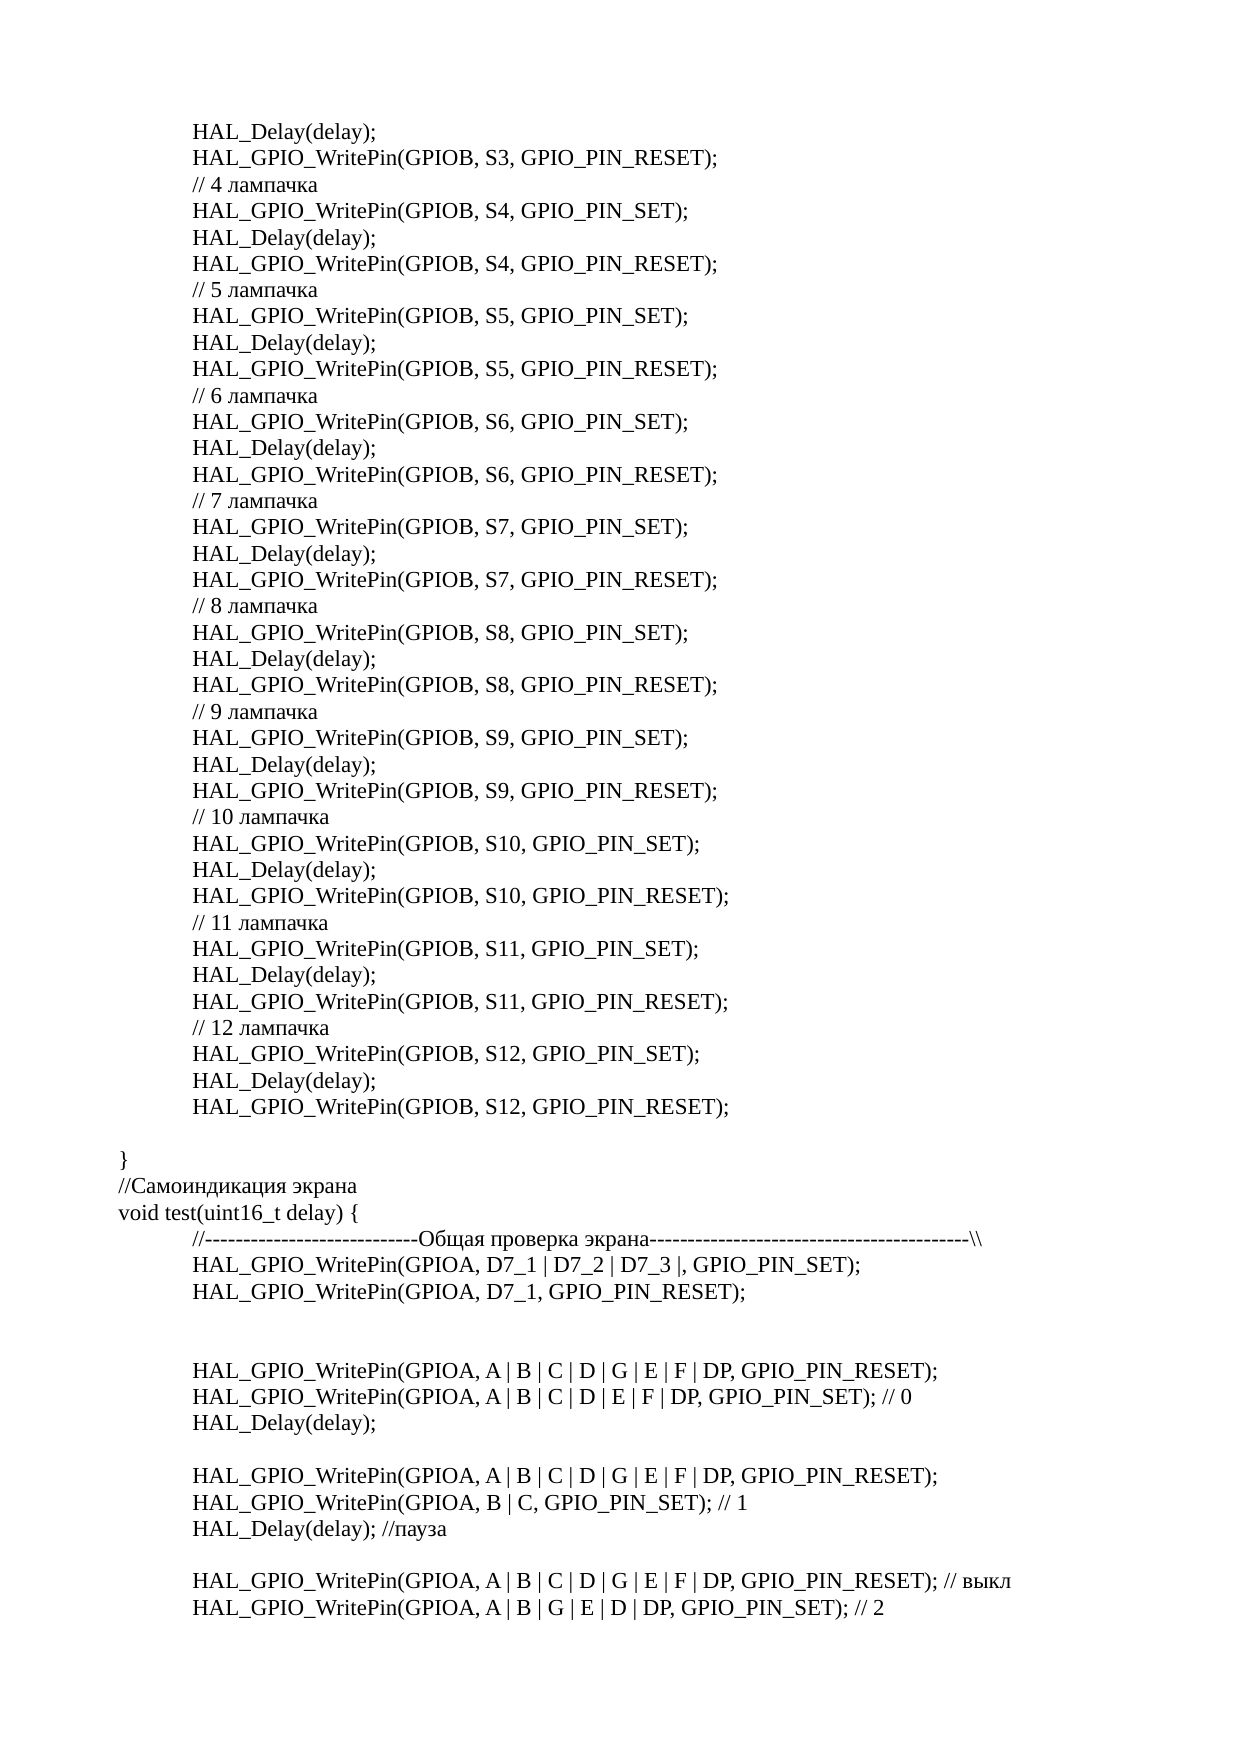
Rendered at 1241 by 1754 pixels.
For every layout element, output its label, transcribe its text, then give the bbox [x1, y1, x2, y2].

text HAL_Delay(delay); [118, 751, 1122, 777]
text HAL_Delay(delay); [118, 856, 1122, 882]
text //Самоиндикация экрана [118, 1172, 1122, 1199]
text HAL_Delay(delay); [118, 540, 1122, 566]
text HAL_Delay(delay); [118, 329, 1122, 355]
text HAL_GPIO_WritePin(GPIOB, S12, GPIO_PIN_SET); [118, 1041, 1122, 1067]
text // 5 лампачка [118, 276, 1122, 303]
text // 12 лампачка [118, 1014, 1122, 1041]
text HAL_GPIO_WritePin(GPIOB, S8, GPIO_PIN_RESET); [118, 672, 1122, 698]
text // 7 лампачка [118, 487, 1122, 513]
text HAL_GPIO_WritePin(GPIOB, S6, GPIO_PIN_SET); [118, 408, 1122, 434]
text HAL_GPIO_WritePin(GPIOB, S5, GPIO_PIN_SET); [118, 303, 1122, 329]
text HAL_GPIO_WritePin(GPIOB, S7, GPIO_PIN_RESET); [118, 566, 1122, 592]
text HAL_Delay(delay); [118, 645, 1122, 672]
text // 8 лампачка [118, 592, 1122, 619]
text HAL_Delay(delay); [118, 434, 1122, 461]
text HAL_GPIO_WritePin(GPIOB, S5, GPIO_PIN_RESET); [118, 355, 1122, 382]
text HAL_GPIO_WritePin(GPIOB, S11, GPIO_PIN_RESET); [118, 988, 1122, 1014]
text // 4 лампачка [118, 171, 1122, 197]
text HAL_Delay(delay); [118, 961, 1122, 988]
text HAL_GPIO_WritePin(GPIOA, D7_1 | D7_2 | D7_3 |, GPIO_PIN_SET); [118, 1251, 1122, 1278]
text HAL_GPIO_WritePin(GPIOB, S11, GPIO_PIN_SET); [118, 935, 1122, 961]
text //----------------------------Общая проверка экрана------------------------------------------\\ [118, 1225, 1122, 1251]
text // 6 лампачка [118, 382, 1122, 408]
text // 9 лампачка [118, 698, 1122, 724]
text HAL_GPIO_WritePin(GPIOB, S4, GPIO_PIN_SET); [118, 197, 1122, 223]
text HAL_Delay(delay); [118, 1409, 1122, 1436]
text // 10 лампачка [118, 803, 1122, 830]
text HAL_GPIO_WritePin(GPIOB, S3, GPIO_PIN_RESET); [118, 144, 1122, 171]
text HAL_GPIO_WritePin(GPIOB, S4, GPIO_PIN_RESET); [118, 250, 1122, 276]
text HAL_GPIO_WritePin(GPIOA, A | B | C | D | G | E | F | DP, GPIO_PIN_RESET); [118, 1357, 1122, 1383]
text HAL_GPIO_WritePin(GPIOB, S12, GPIO_PIN_RESET); [118, 1093, 1122, 1119]
text HAL_GPIO_WritePin(GPIOB, S9, GPIO_PIN_RESET); [118, 777, 1122, 803]
text } [118, 1146, 1122, 1172]
text HAL_Delay(delay); [118, 223, 1122, 250]
text HAL_GPIO_WritePin(GPIOA, D7_1, GPIO_PIN_RESET); [118, 1278, 1122, 1304]
text HAL_GPIO_WritePin(GPIOB, S10, GPIO_PIN_RESET); [118, 882, 1122, 909]
text HAL_GPIO_WritePin(GPIOB, S6, GPIO_PIN_RESET); [118, 461, 1122, 487]
text HAL_GPIO_WritePin(GPIOB, S8, GPIO_PIN_SET); [118, 619, 1122, 645]
text void test(uint16_t delay) { [118, 1199, 1122, 1225]
text HAL_Delay(delay); [118, 1067, 1122, 1093]
text HAL_GPIO_WritePin(GPIOA, B | C, GPIO_PIN_SET); // 1 [118, 1488, 1122, 1515]
text HAL_GPIO_WritePin(GPIOB, S7, GPIO_PIN_SET); [118, 513, 1122, 540]
text HAL_GPIO_WritePin(GPIOB, S9, GPIO_PIN_SET); [118, 724, 1122, 751]
text HAL_GPIO_WritePin(GPIOB, S10, GPIO_PIN_SET); [118, 830, 1122, 856]
text HAL_GPIO_WritePin(GPIOA, A | B | C | D | G | E | F | DP, GPIO_PIN_RESET); // выкл [118, 1568, 1122, 1594]
text HAL_GPIO_WritePin(GPIOA, A | B | G | E | D | DP, GPIO_PIN_SET); // 2 [118, 1594, 1122, 1620]
text HAL_GPIO_WritePin(GPIOA, A | B | C | D | E | F | DP, GPIO_PIN_SET); // 0 [118, 1383, 1122, 1409]
text HAL_GPIO_WritePin(GPIOA, A | B | C | D | G | E | F | DP, GPIO_PIN_RESET); [118, 1462, 1122, 1488]
text HAL_Delay(delay); [118, 118, 1122, 144]
text // 11 лампачка [118, 909, 1122, 935]
text HAL_Delay(delay); //пауза [118, 1515, 1122, 1541]
